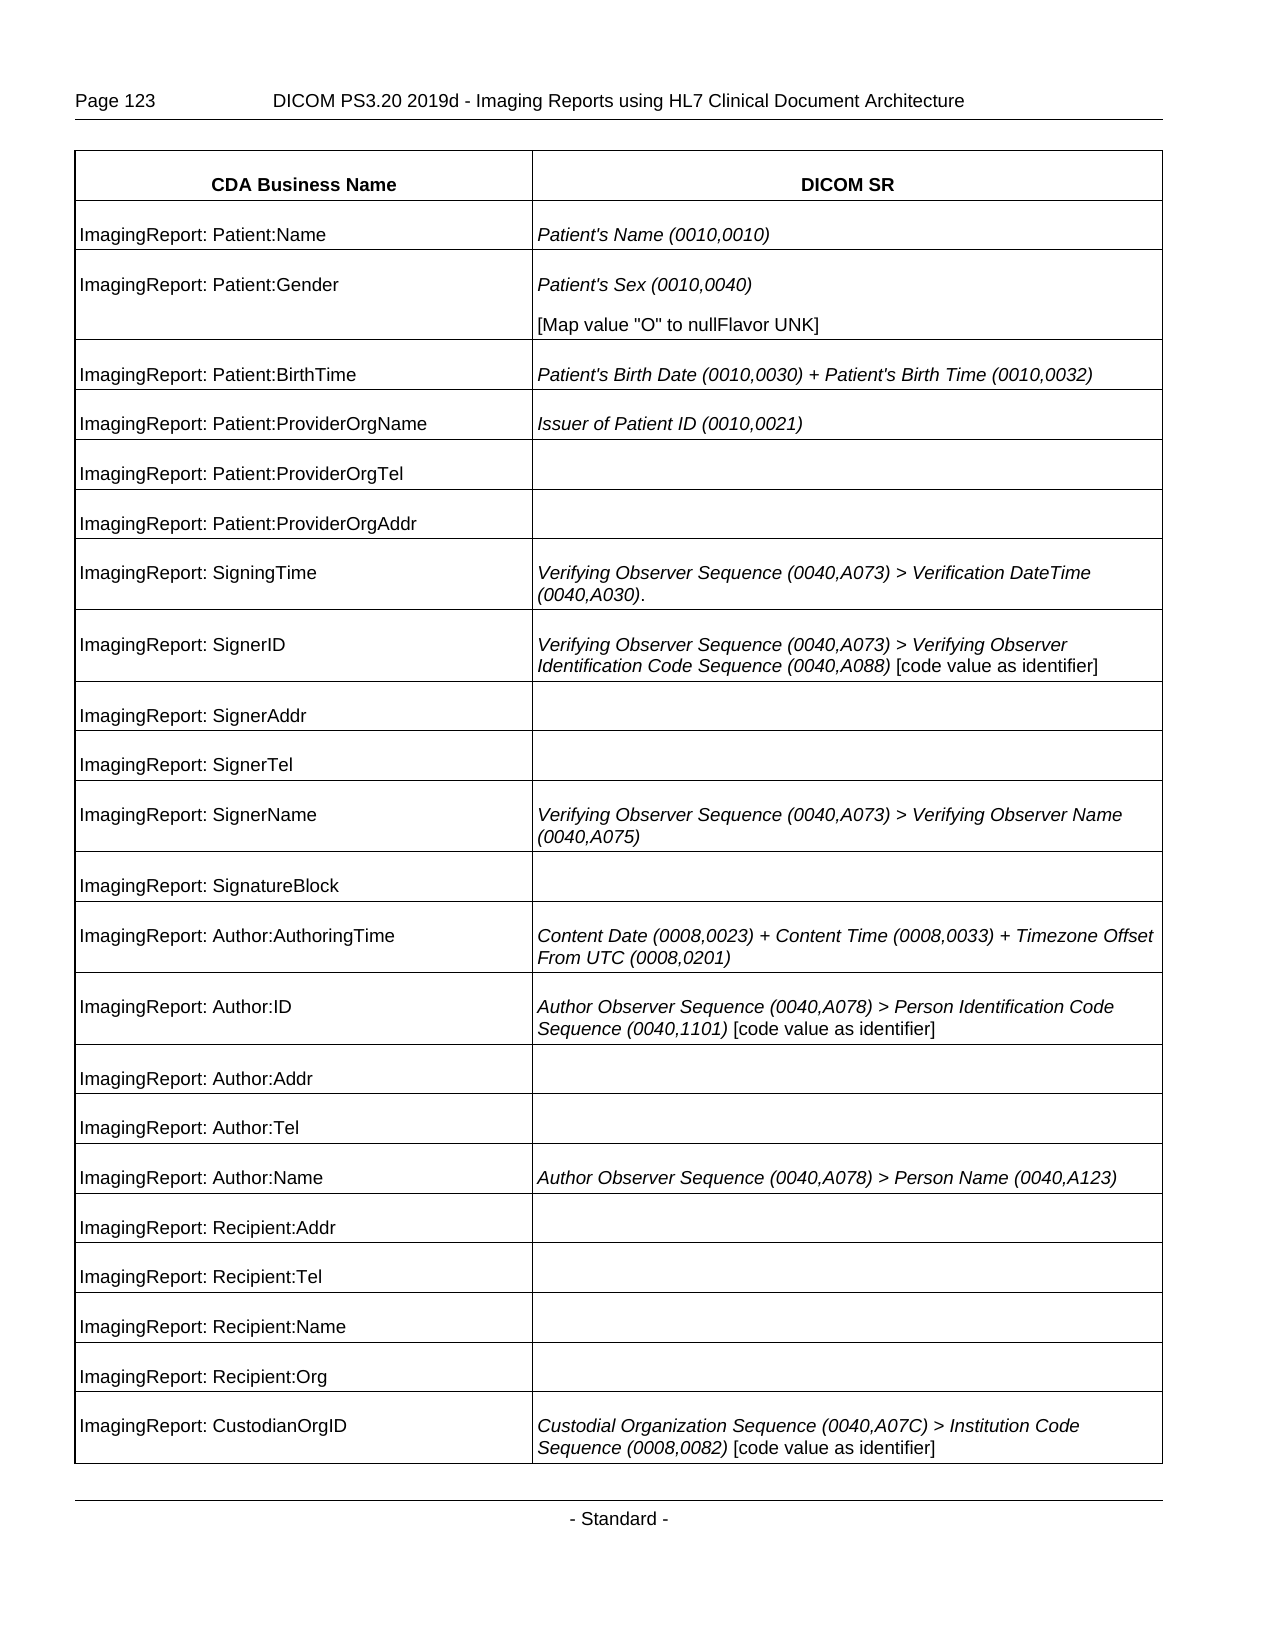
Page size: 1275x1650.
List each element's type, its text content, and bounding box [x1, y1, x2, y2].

table_cell [533, 1343, 1162, 1391]
table_cell ImagingReport: CustodianOrgID [76, 1392, 532, 1462]
table_cell ImagingReport: SignerAddr [76, 682, 532, 730]
table_cell [533, 440, 1162, 488]
table_cell ImagingReport: Patient:BirthTime [76, 340, 532, 389]
table_cell Author Observer Sequence (0040,A078) > Person Identification Code Sequence (0040,1101) [code value as identifier] [533, 973, 1162, 1043]
table_cell ImagingReport: SigningTime [76, 539, 532, 609]
table_cell ImagingReport: Author:Tel [76, 1094, 532, 1143]
table_cell Verifying Observer Sequence (0040,A073) > Verifying Observer Name (0040,A075) [533, 781, 1162, 851]
table_cell Verifying Observer Sequence (0040,A073) > Verifying Observer Identification Code Sequence (0040,A088) [code value as identifier] [533, 610, 1162, 681]
table_cell [533, 1243, 1162, 1292]
table_cell [533, 852, 1162, 901]
table_cell [533, 1045, 1162, 1093]
table_cell ImagingReport: SignatureBlock [76, 852, 532, 901]
table_cell [533, 490, 1162, 538]
table_cell ImagingReport: Recipient:Tel [76, 1243, 532, 1292]
table_cell ImagingReport: Patient:ProviderOrgTel [76, 440, 532, 488]
table_cell [533, 1194, 1162, 1242]
table_cell [533, 682, 1162, 730]
table_cell ImagingReport: Author:ID [76, 973, 532, 1043]
table_cell Verifying Observer Sequence (0040,A073) > Verification DateTime (0040,A030). [533, 539, 1162, 609]
table_cell [533, 1293, 1162, 1342]
table_cell ImagingReport: Author:Addr [76, 1045, 532, 1093]
table_cell Patient's Birth Date (0010,0030) + Patient's Birth Time (0010,0032) [533, 340, 1162, 389]
table_cell ImagingReport: Patient:ProviderOrgName [76, 390, 532, 439]
table_cell Content Date (0008,0023) + Content Time (0008,0033) + Timezone Offset From UTC (0008,0201) [533, 902, 1162, 972]
table_cell ImagingReport: Author:AuthoringTime [76, 902, 532, 972]
table_cell ImagingReport: SignerID [76, 610, 532, 681]
table_cell ImagingReport: Recipient:Org [76, 1343, 532, 1391]
table_cell Custodial Organization Sequence (0040,A07C) > Institution Code Sequence (0008,0082) [code value as identifier] [533, 1392, 1162, 1462]
table_header DICOM SR [533, 151, 1162, 200]
table_cell Author Observer Sequence (0040,A078) > Person Name (0040,A123) [533, 1144, 1162, 1192]
table_cell ImagingReport: SignerName [76, 781, 532, 851]
table_cell Issuer of Patient ID (0010,0021) [533, 390, 1162, 439]
table_cell ImagingReport: Recipient:Name [76, 1293, 532, 1342]
table_cell Patient's Sex (0010,0040) [Map value "O" to nullFlavor UNK] [533, 250, 1162, 339]
table_cell ImagingReport: Recipient:Addr [76, 1194, 532, 1242]
table_cell ImagingReport: Patient:Gender [76, 250, 532, 339]
table_cell ImagingReport: Patient:ProviderOrgAddr [76, 490, 532, 538]
table_cell [533, 1094, 1162, 1143]
table_header CDA Business Name [76, 151, 532, 200]
table_cell ImagingReport: Patient:Name [76, 201, 532, 249]
table_cell Patient's Name (0010,0010) [533, 201, 1162, 249]
table_cell [533, 731, 1162, 780]
table_cell ImagingReport: Author:Name [76, 1144, 532, 1192]
table_cell ImagingReport: SignerTel [76, 731, 532, 780]
